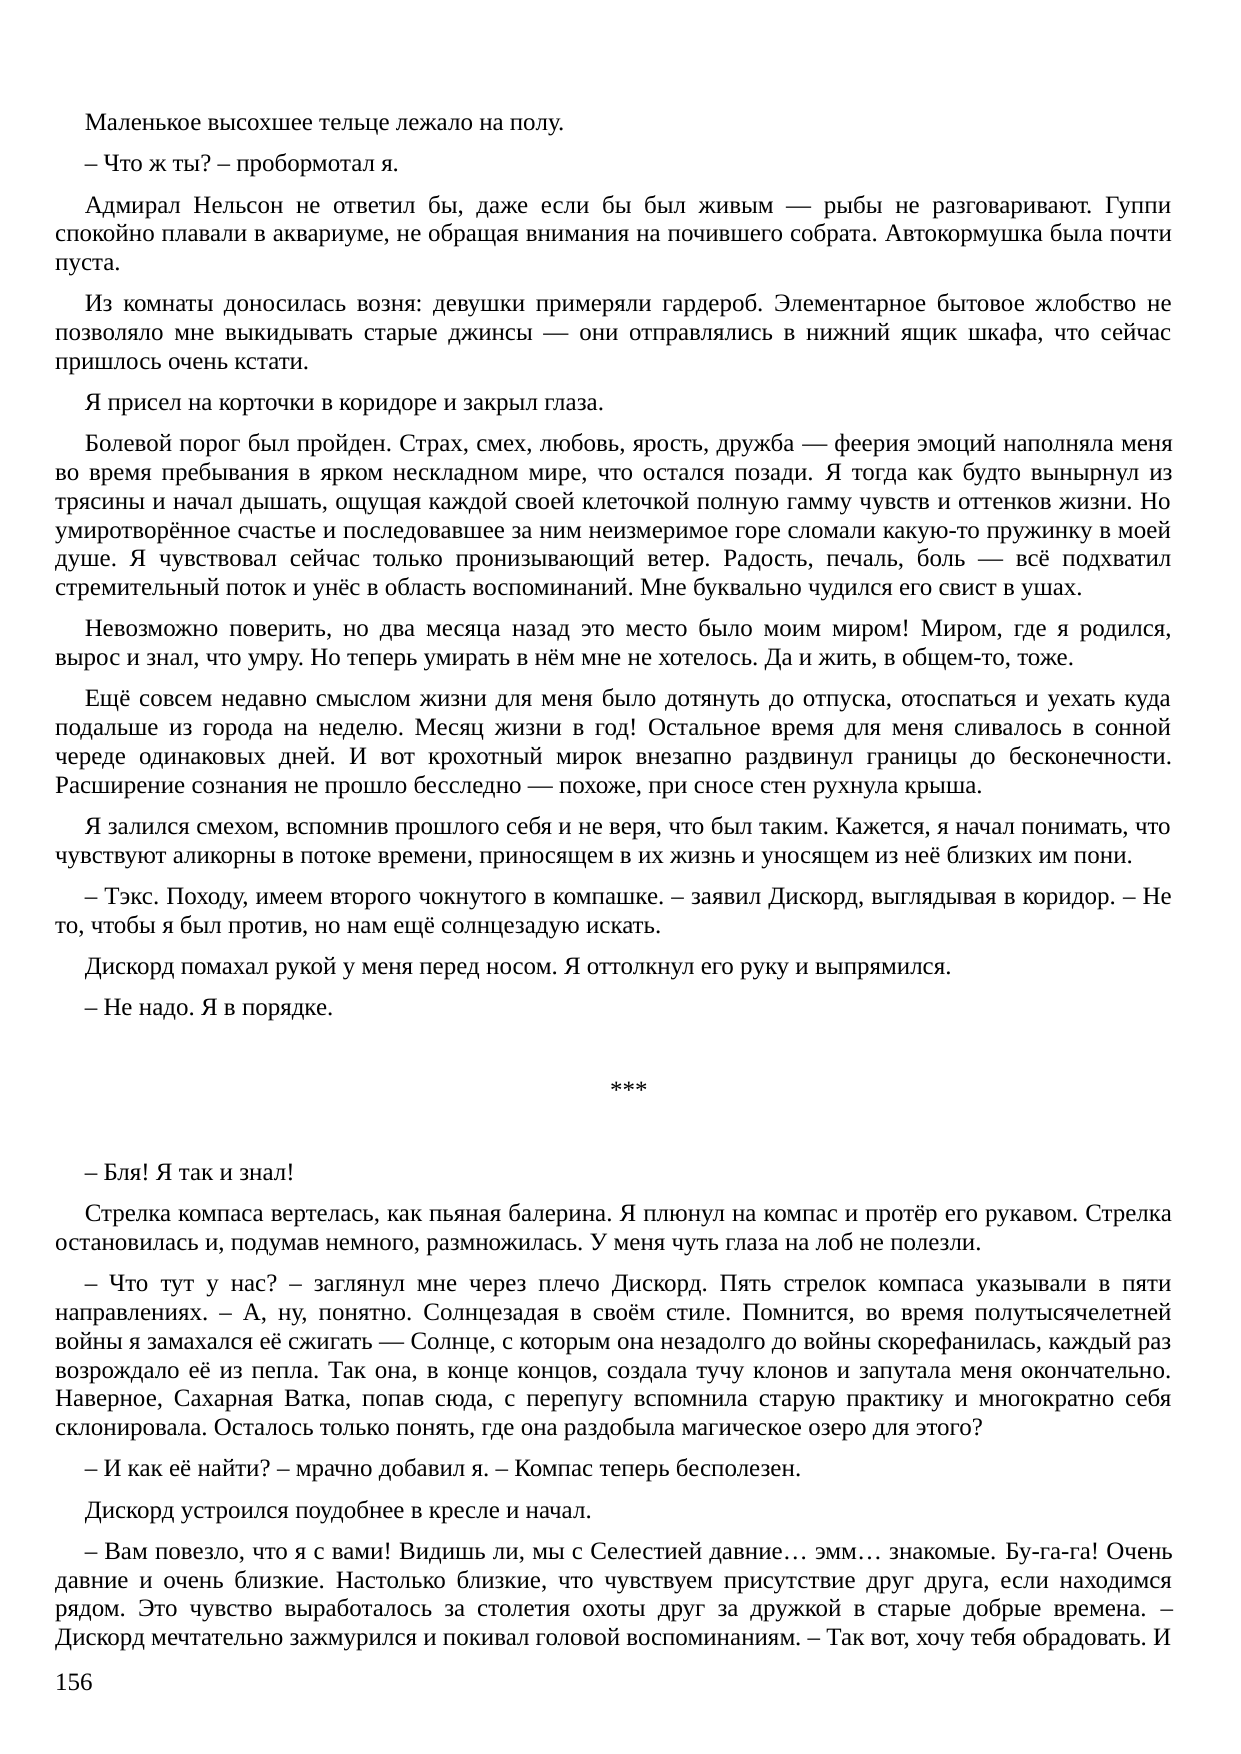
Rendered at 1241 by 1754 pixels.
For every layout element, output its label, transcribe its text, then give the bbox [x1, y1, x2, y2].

text *** [55, 1075, 1173, 1103]
text Маленькое высохшее тельце лежало на полу. [55, 107, 1173, 136]
text Ещё совсем недавно смыслом жизни для меня было дотянуть до отпуска, отоспаться и уехать куда подальше из города на неделю. Месяц жизни в год! Остальное время для меня сливалось в сонной череде одинаковых дней. И вот крохотный мирок внезапно раздвинул границы до бесконечности. Расширение сознания не прошло бесследно — похоже, при сносе стен рухнула крыша. [55, 683, 1173, 798]
text – Что ж ты? – пробормотал я. [55, 148, 1173, 177]
text Невозможно поверить, но два месяца назад это место было моим миром! Миром, где я родился, вырос и знал, что умру. Но теперь умирать в нём мне не хотелось. Да и жить, в общем-то, тоже. [55, 613, 1173, 671]
text Из комнаты доносилась возня: девушки примеряли гардероб. Элементарное бытовое жлобство не позволяло мне выкидывать старые джинсы — они отправлялись в нижний ящик шкафа, что сейчас пришлось очень кстати. [55, 288, 1173, 375]
text Я залился смехом, вспомнив прошлого себя и не веря, что был таким. Кажется, я начал понимать, что чувствуют аликорны в потоке времени, приносящем в их жизнь и уносящем из неё близких им пони. [55, 811, 1173, 868]
text Дискорд помахал рукой у меня перед носом. Я оттолкнул его руку и выпрямился. [55, 951, 1173, 980]
text – Бля! Я так и знал! [55, 1157, 1173, 1186]
text – Не надо. Я в порядке. [55, 992, 1173, 1021]
text Стрелка компаса вертелась, как пьяная балерина. Я плюнул на компас и протёр его рукавом. Стрелка остановилась и, подумав немного, размножилась. У меня чуть глаза на лоб не полезли. [55, 1198, 1173, 1256]
text – И как её найти? – мрачно добавил я. – Компас теперь бесполезен. [55, 1453, 1173, 1482]
text – Тэкс. Походу, имеем второго чокнутого в компашке. – заявил Дискорд, выглядывая в коридор. – Не то, чтобы я был против, но нам ещё солнцезадую искать. [55, 881, 1173, 938]
text Адмирал Нельсон не ответил бы, даже если бы был живым — рыбы не разговаривают. Гуппи спокойно плавали в аквариуме, не обращая внимания на почившего собрата. Автокормушка была почти пуста. [55, 190, 1173, 276]
text – Вам повезло, что я с вами! Видишь ли, мы с Селестией давние… эмм… знакомые. Бу-га-га! Очень давние и очень близкие. Настолько близкие, что чувствуем присутствие друг друга, если находимся рядом. Это чувство выработалось за столетия охоты друг за дружкой в старые добрые времена. – Дискорд мечтательно зажмурился и покивал головой воспоминаниям. – Так вот, хочу тебя обрадовать. И [55, 1536, 1173, 1651]
text Болевой порог был пройден. Страх, смех, любовь, ярость, дружба — феерия эмоций наполняла меня во время пребывания в ярком нескладном мире, что остался позади. Я тогда как будто вынырнул из трясины и начал дышать, ощущая каждой своей клеточкой полную гамму чувств и оттенков жизни. Но умиротворённое счастье и последовавшее за ним неизмеримое горе сломали какую-то пружинку в моей душе. Я чувствовал сейчас только пронизывающий ветер. Радость, печаль, боль — всё подхватил стремительный поток и унёс в область воспоминаний. Мне буквально чудился его свист в ушах. [55, 428, 1173, 601]
text Дискорд устроился поудобнее в кресле и начал. [55, 1495, 1173, 1523]
text – Что тут у нас? – заглянул мне через плечо Дискорд. Пять стрелок компаса указывали в пяти направлениях. – А, ну, понятно. Солнцезадая в своём стиле. Помнится, во время полутысячелетней войны я замахался её сжигать — Солнце, с которым она незадолго до войны скорефанилась, каждый раз возрождало её из пепла. Так она, в конце концов, создала тучу клонов и запутала меня окончательно. Наверное, Сахарная Ватка, попав сюда, с перепугу вспомнила старую практику и многократно себя склонировала. Осталось только понять, где она раздобыла магическое озеро для этого? [55, 1268, 1173, 1441]
text Я присел на корточки в коридоре и закрыл глаза. [55, 387, 1173, 416]
